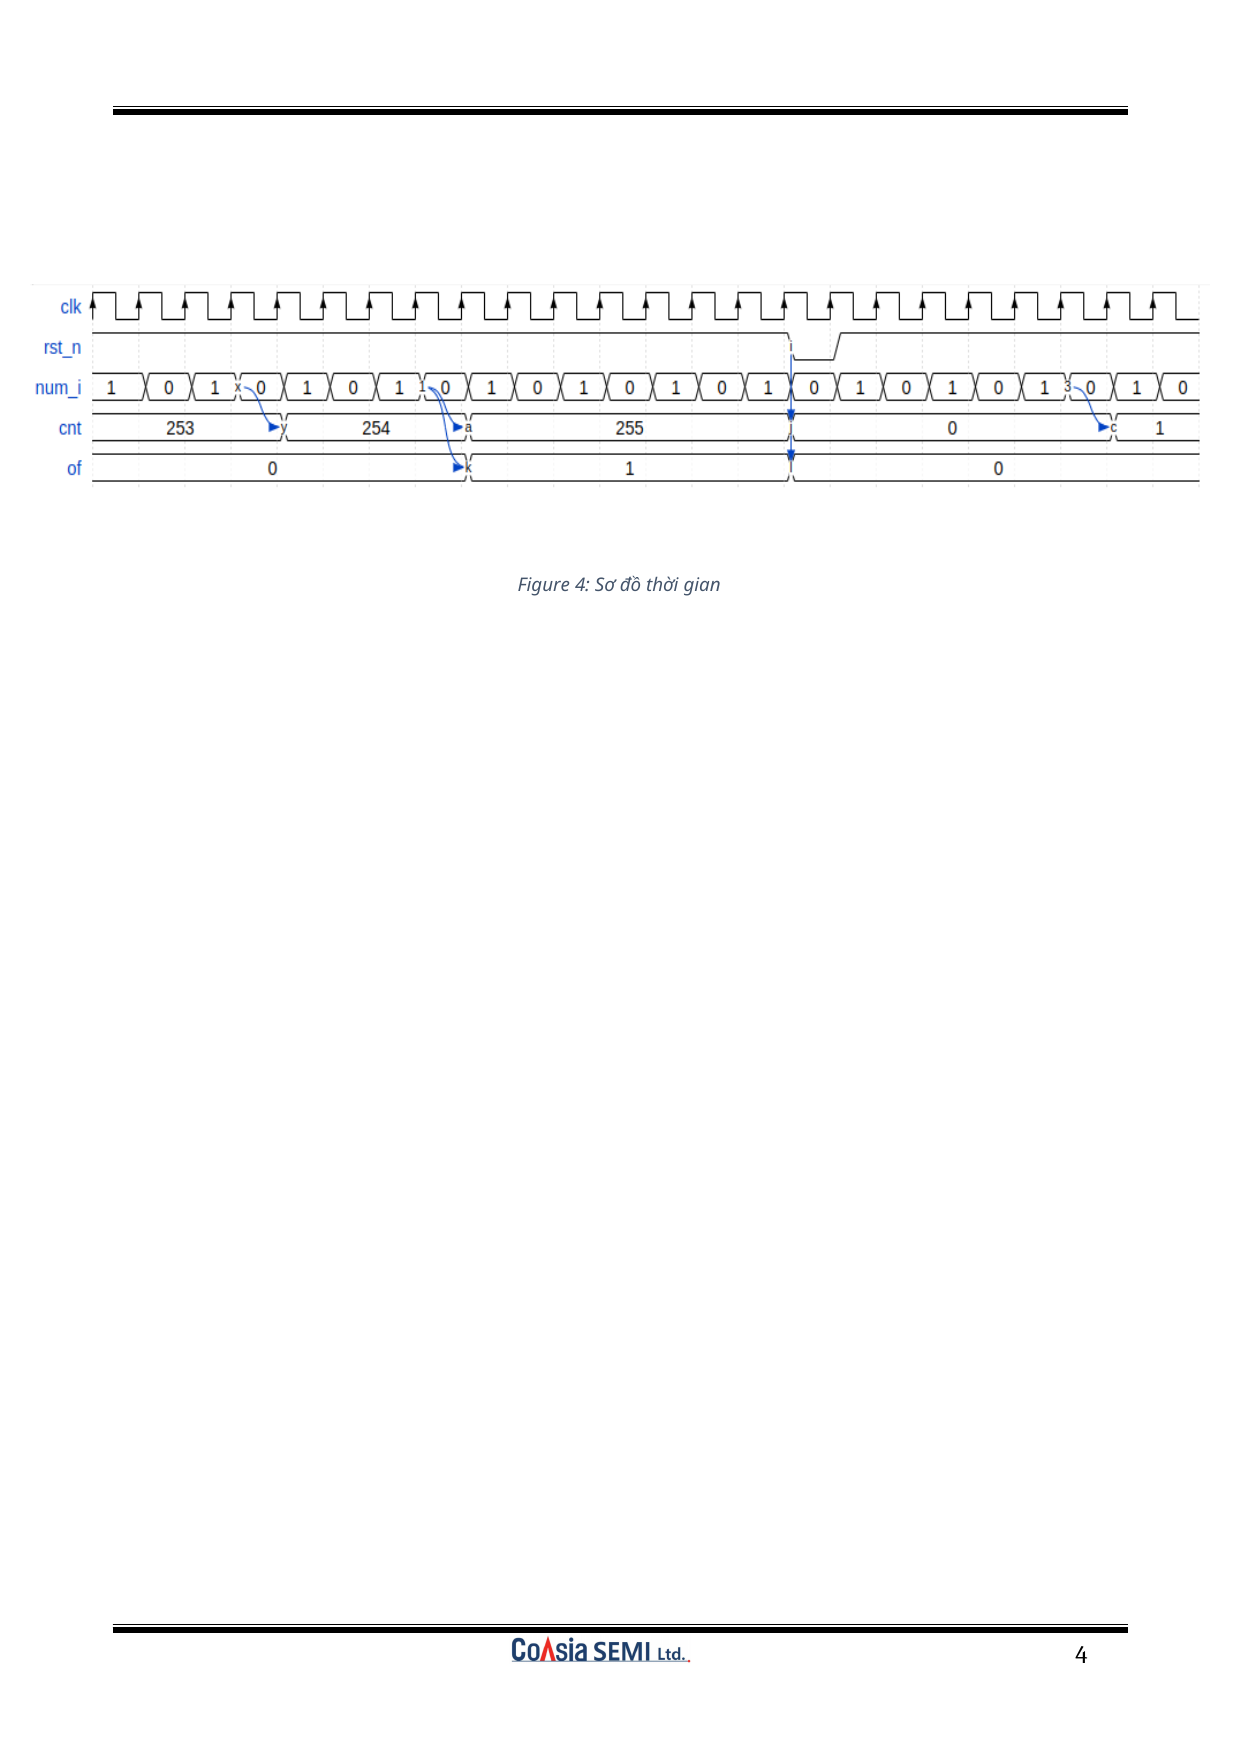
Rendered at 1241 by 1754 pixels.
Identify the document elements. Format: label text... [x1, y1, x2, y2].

text Figure 4: Sơ đồ thời gian [112, 571, 1128, 596]
picture [30, 284, 1210, 494]
picture [508, 1635, 692, 1664]
